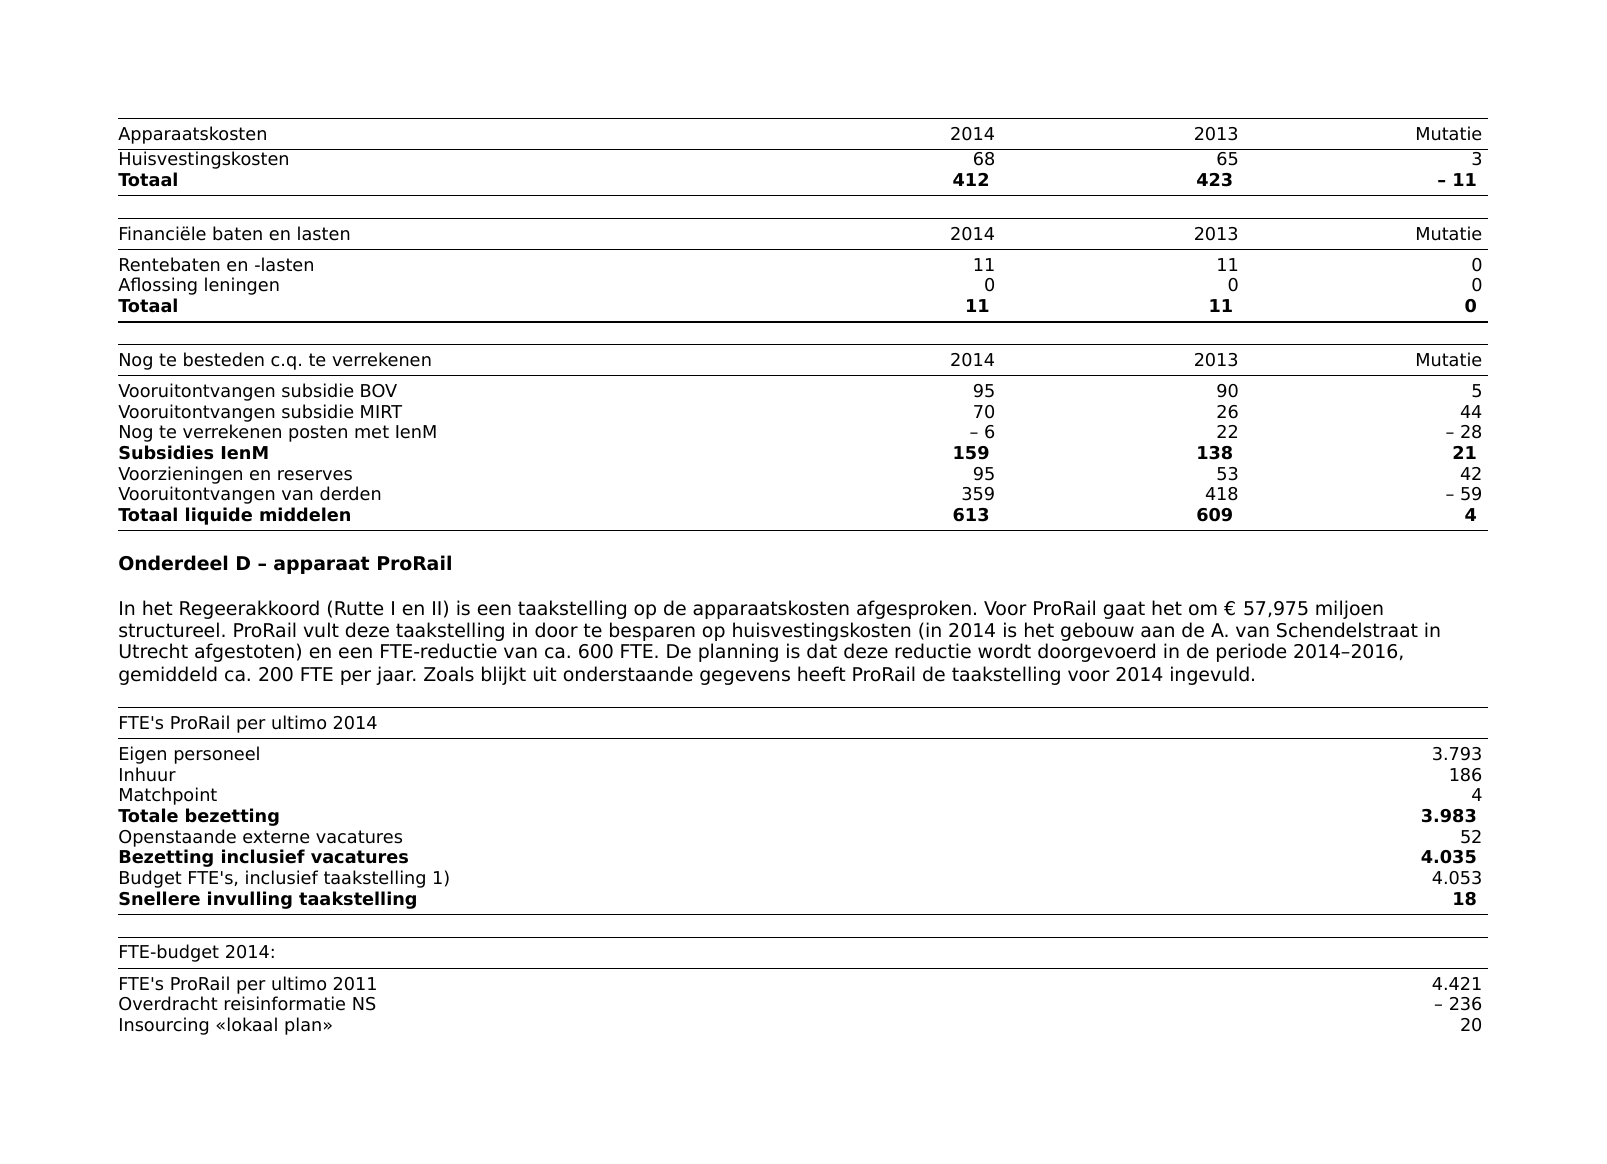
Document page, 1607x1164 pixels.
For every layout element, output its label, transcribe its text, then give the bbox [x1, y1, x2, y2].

table_cell Snellere invulling taakstelling [118, 889, 1244, 914]
table_header Nog te besteden c.q. te verrekenen [118, 345, 757, 375]
table_cell Bezetting inclusief vacatures [118, 847, 1244, 868]
table_cell Totaal liquide middelen [118, 505, 757, 530]
table_cell Nog te verrekenen posten met IenM [118, 422, 757, 443]
table_header Mutatie [1245, 345, 1488, 375]
table_cell 0 [1245, 275, 1488, 296]
table_cell 3 [1245, 150, 1488, 170]
table_cell Matchpoint [118, 785, 1244, 806]
table_cell 609 [1001, 505, 1244, 530]
table_cell 11 [1001, 296, 1244, 321]
text In het Regeerakkoord (Rutte I en II) is een taakstelling op de apparaatskosten afgesproken. Voor ProRail gaat het om € 57,975 miljoen structureel. ProRail vult deze taakstelling in door te besparen op huisvestingskosten (in 2014 is het gebouw aan de A. van Schendelstraat in Utrecht afgestoten) en een FTE-reductie van ca. 600 FTE. De planning is dat deze reductie wordt doorgevoerd in de periode 2014–2016, gemiddeld ca. 200 FTE per jaar. Zoals blijkt uit onderstaande gegevens heeft ProRail de taakstelling voor 2014 ingevuld. [118, 597, 1488, 685]
table_cell 95 [758, 464, 1001, 484]
table_cell – 59 [1245, 484, 1488, 505]
table_cell Rentebaten en -lasten [118, 250, 757, 275]
table_cell 159 [758, 443, 1001, 463]
table_cell Aflossing leningen [118, 275, 757, 296]
table_cell 95 [758, 376, 1001, 402]
table_cell 11 [758, 296, 1001, 321]
table_cell 0 [1001, 275, 1244, 296]
table_cell 4.035 [1245, 847, 1488, 868]
table_cell – 6 [758, 422, 1001, 443]
table_header FTE's ProRail per ultimo 2014 [118, 708, 1244, 738]
table_cell 22 [1001, 422, 1244, 443]
table_cell 52 [1245, 827, 1488, 847]
table_cell Voorzieningen en reserves [118, 464, 757, 484]
table_cell 412 [758, 170, 1001, 195]
table_cell – 11 [1245, 170, 1488, 195]
table_cell 4 [1245, 785, 1488, 806]
table_cell 3.793 [1245, 739, 1488, 765]
table_cell 68 [758, 150, 1001, 170]
table_cell 423 [1001, 170, 1244, 195]
table_header 2014 [758, 219, 1001, 249]
table_cell 359 [758, 484, 1001, 505]
table_cell Inhuur [118, 765, 1244, 785]
table_cell 70 [758, 402, 1001, 422]
table_cell Overdracht reisinformatie NS [118, 994, 1244, 1015]
table_header 2013 [1001, 345, 1244, 375]
table_cell Openstaande externe vacatures [118, 827, 1244, 847]
table_cell 11 [758, 250, 1001, 275]
table_cell 20 [1245, 1015, 1488, 1035]
table_header [1245, 708, 1488, 738]
table_cell FTE's ProRail per ultimo 2011 [118, 969, 1244, 994]
table_cell Huisvestingskosten [118, 150, 757, 170]
table_header Financiële baten en lasten [118, 219, 757, 249]
table_header 2013 [1001, 219, 1244, 249]
table_cell – 28 [1245, 422, 1488, 443]
table_cell – 236 [1245, 994, 1488, 1015]
table_header Apparaatskosten [118, 119, 757, 149]
table_cell 186 [1245, 765, 1488, 785]
table_cell 0 [1245, 250, 1488, 275]
table_cell 44 [1245, 402, 1488, 422]
table_cell Insourcing «lokaal plan» [118, 1015, 1244, 1035]
table_cell 21 [1245, 443, 1488, 463]
table_cell 90 [1001, 376, 1244, 402]
table_cell Budget FTE's, inclusief taakstelling 1) [118, 868, 1244, 888]
table_cell 613 [758, 505, 1001, 530]
table_cell Vooruitontvangen subsidie BOV [118, 376, 757, 402]
table_cell 3.983 [1245, 806, 1488, 827]
table_header Mutatie [1245, 219, 1488, 249]
table_cell 0 [758, 275, 1001, 296]
table_cell 42 [1245, 464, 1488, 484]
table_header 2014 [758, 345, 1001, 375]
table_cell 18 [1245, 889, 1488, 914]
table_cell 4.053 [1245, 868, 1488, 888]
table_cell Vooruitontvangen subsidie MIRT [118, 402, 757, 422]
table_cell 11 [1001, 250, 1244, 275]
table_header Mutatie [1245, 119, 1488, 149]
table_cell Vooruitontvangen van derden [118, 484, 757, 505]
table_cell Totaal [118, 170, 757, 195]
table_cell 4.421 [1245, 969, 1488, 994]
table_cell 65 [1001, 150, 1244, 170]
table_header 2013 [1001, 119, 1244, 149]
table_cell Totale bezetting [118, 806, 1244, 827]
table_cell 138 [1001, 443, 1244, 463]
table_cell 5 [1245, 376, 1488, 402]
table_cell 4 [1245, 505, 1488, 530]
table_header 2014 [758, 119, 1001, 149]
table_cell Subsidies IenM [118, 443, 757, 463]
table_cell 53 [1001, 464, 1244, 484]
table_cell 26 [1001, 402, 1244, 422]
table_cell Eigen personeel [118, 739, 1244, 765]
table_cell Totaal [118, 296, 757, 321]
table_header FTE-budget 2014: [118, 938, 1244, 968]
table_cell 418 [1001, 484, 1244, 505]
table_header [1245, 938, 1488, 968]
subtitle Onderdeel D – apparaat ProRail [118, 553, 1488, 575]
table_cell 0 [1245, 296, 1488, 321]
